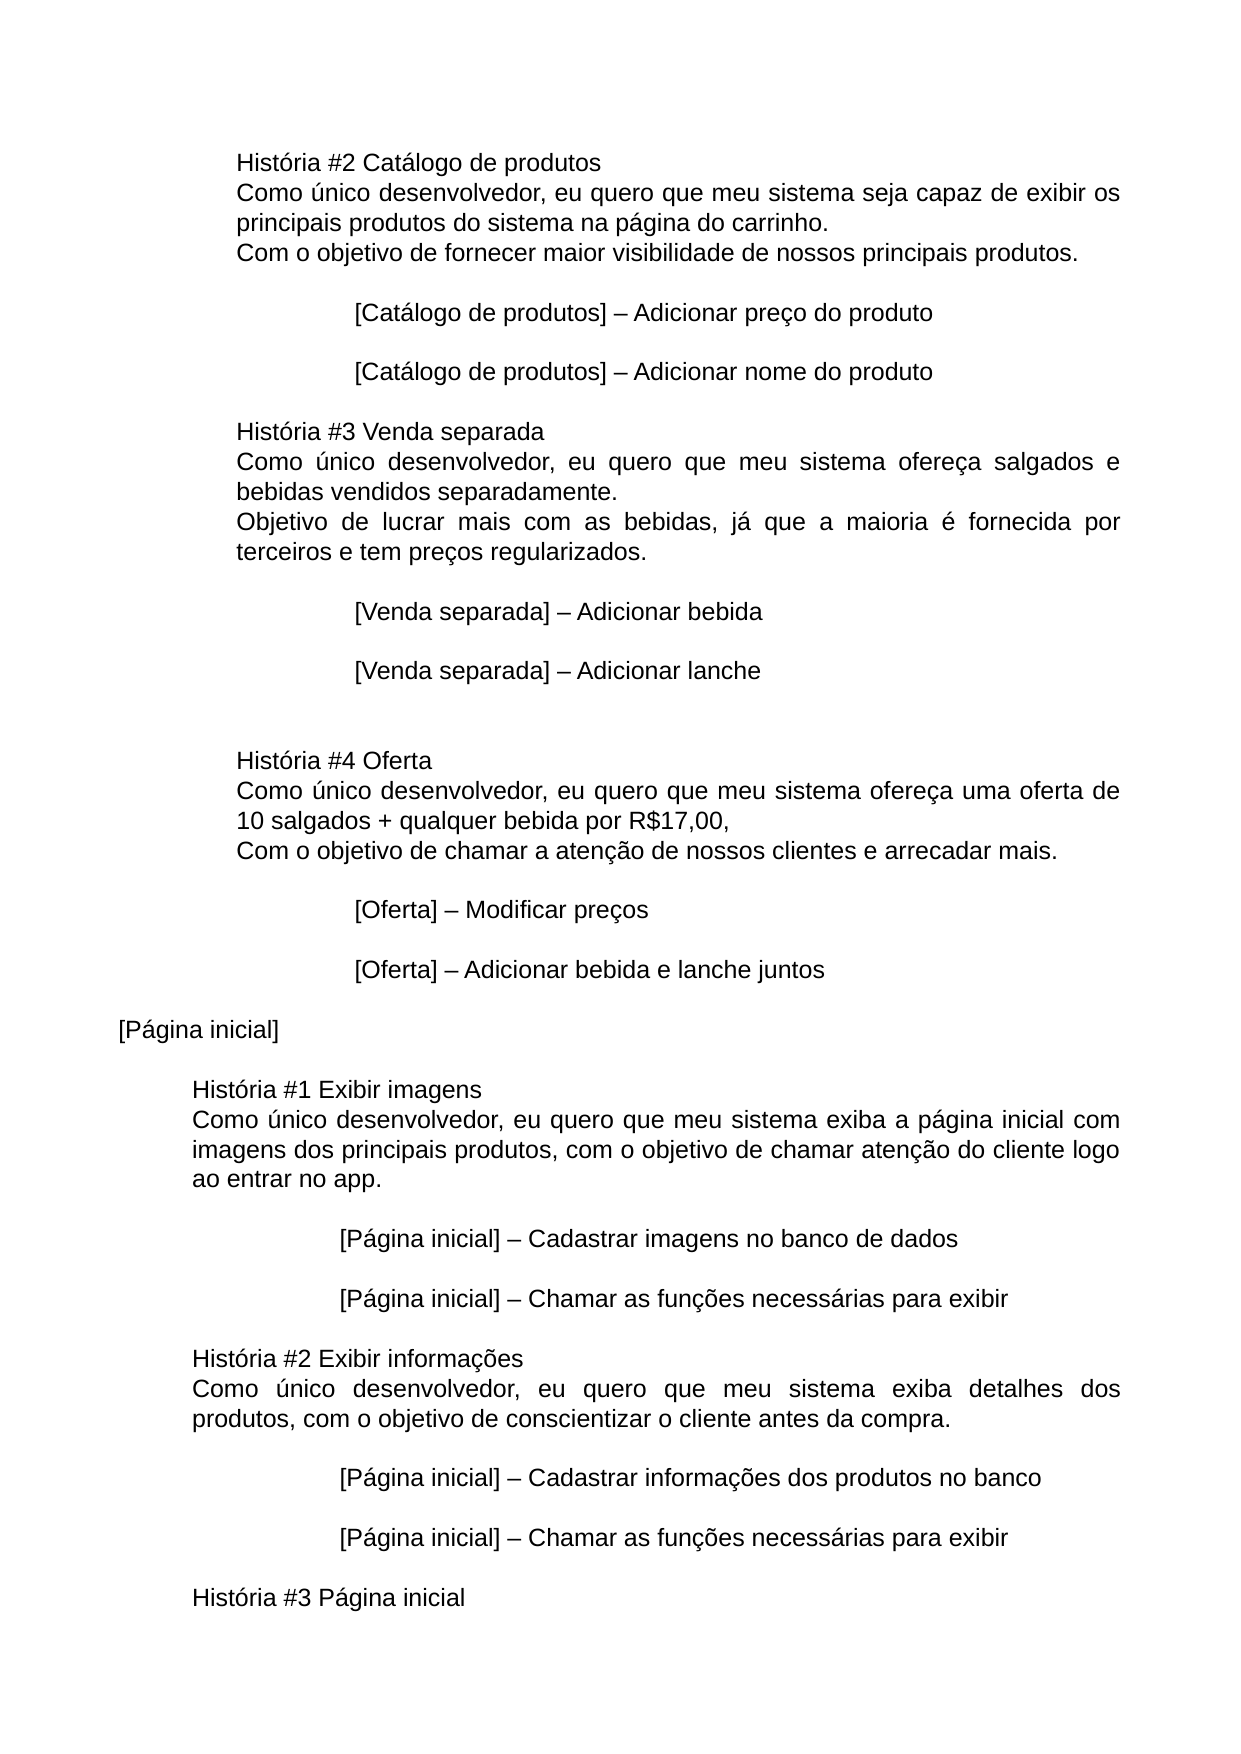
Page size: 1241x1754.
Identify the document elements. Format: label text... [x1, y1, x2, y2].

text Objetivo de lucrar mais com as bebidas, já que a maioria é fornecida por terceiros e tem preços regularizados. [236, 507, 1122, 565]
text História #2 Exibir informações [192, 1344, 1122, 1373]
text Como único desenvolvedor, eu quero que meu sistema ofereça uma oferta de 10 salgados + qualquer bebida por R$17,00, [236, 776, 1122, 834]
text Com o objetivo de fornecer maior visibilidade de nossos principais produtos. [236, 238, 1122, 266]
text [Catálogo de produtos] – Adicionar nome do produto [354, 357, 1122, 386]
text [Oferta] – Modificar preços [354, 895, 1122, 924]
text Como único desenvolvedor, eu quero que meu sistema seja capaz de exibir os principais produtos do sistema na página do carrinho. [236, 178, 1122, 237]
text Com o objetivo de chamar a atenção de nossos clientes e arrecadar mais. [236, 836, 1122, 864]
text [Oferta] – Adicionar bebida e lanche juntos [354, 955, 1122, 984]
text [Venda separada] – Adicionar bebida [354, 596, 1122, 625]
text História #3 Página inicial [192, 1583, 1122, 1612]
text Como único desenvolvedor, eu quero que meu sistema ofereça salgados e bebidas vendidos separadamente. [236, 447, 1122, 506]
text Como único desenvolvedor, eu quero que meu sistema exiba detalhes dos produtos, com o objetivo de conscientizar o cliente antes da compra. [192, 1374, 1122, 1432]
text [Página inicial] – Cadastrar imagens no banco de dados [339, 1224, 1122, 1253]
text [Página inicial] [118, 1015, 1122, 1044]
text [Catálogo de produtos] – Adicionar preço do produto [354, 297, 1122, 326]
text [Venda separada] – Adicionar lanche [354, 656, 1122, 685]
text [Página inicial] – Chamar as funções necessárias para exibir [339, 1523, 1122, 1552]
text Como único desenvolvedor, eu quero que meu sistema exiba a página inicial com imagens dos principais produtos, com o objetivo de chamar atenção do cliente logo ao entrar no app. [192, 1105, 1122, 1193]
text História #4 Oferta [236, 746, 1122, 775]
text História #3 Venda separada [236, 417, 1122, 446]
text História #1 Exibir imagens [192, 1075, 1122, 1103]
text [Página inicial] – Chamar as funções necessárias para exibir [339, 1284, 1122, 1313]
text História #2 Catálogo de produtos [236, 148, 1122, 177]
text [Página inicial] – Cadastrar informações dos produtos no banco [339, 1463, 1122, 1492]
